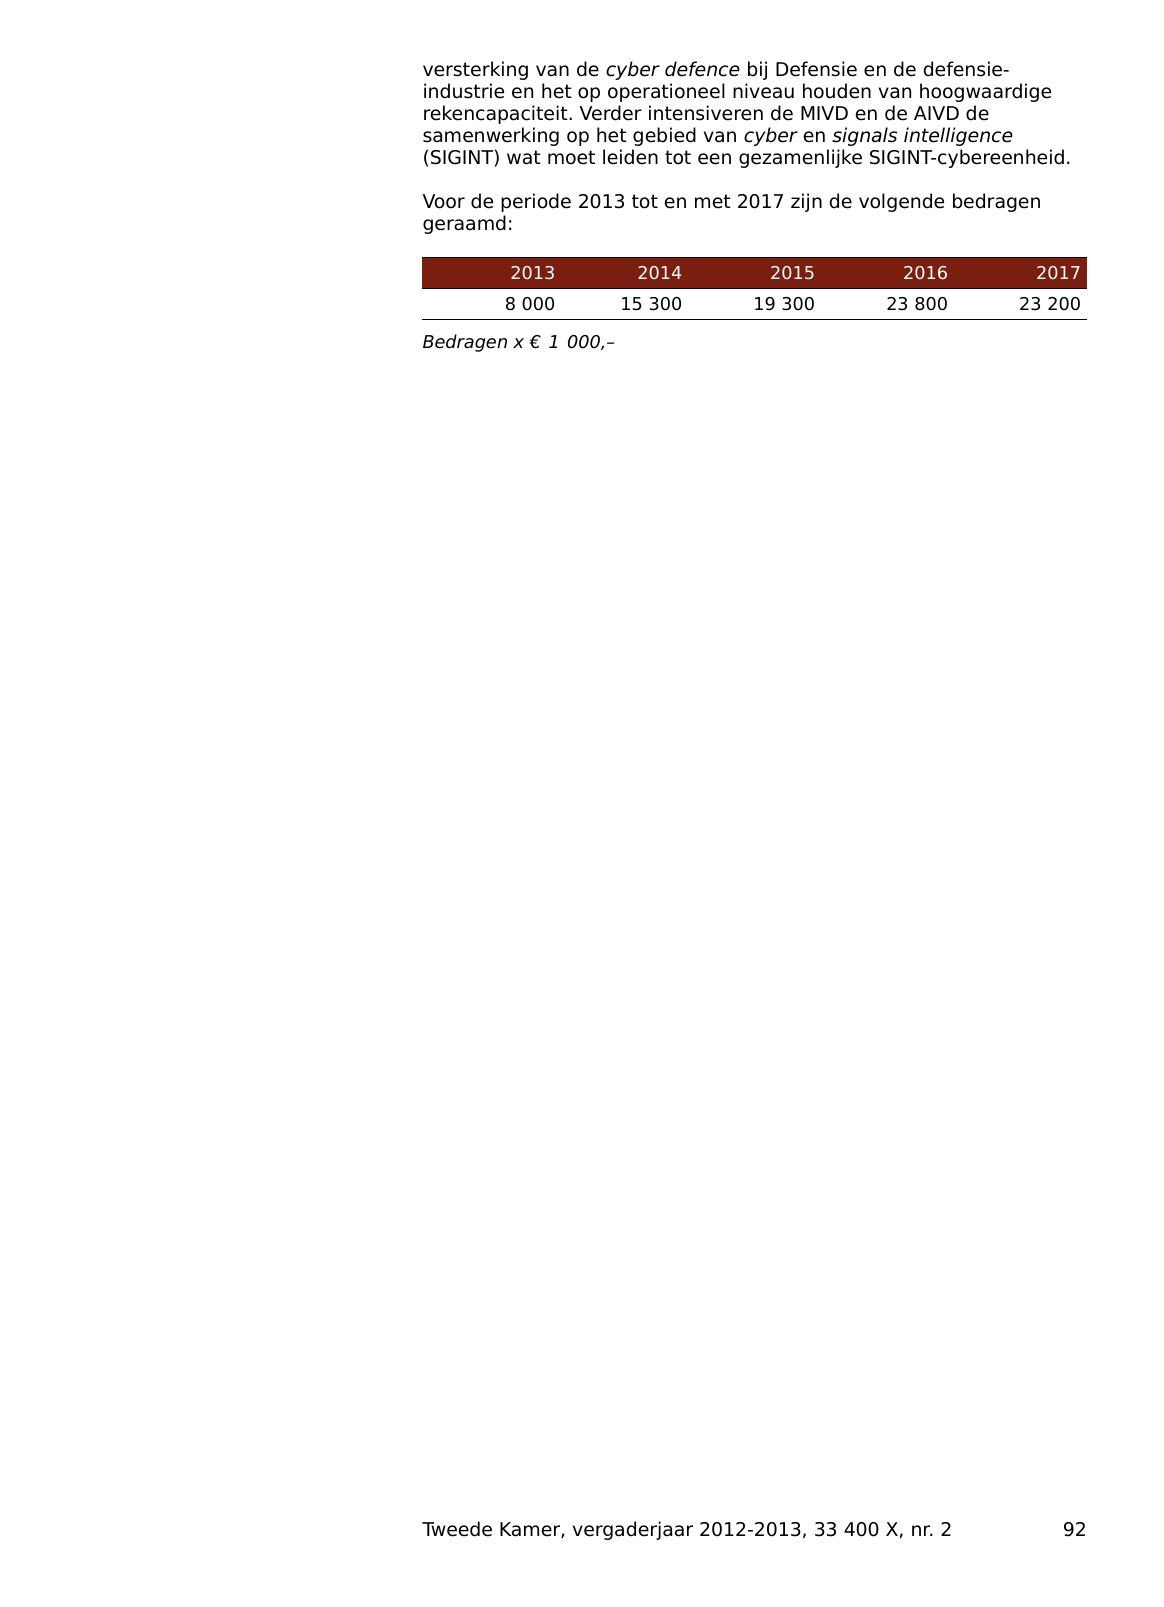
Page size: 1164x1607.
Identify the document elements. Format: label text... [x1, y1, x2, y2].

text Voor de periode 2013 tot en met 2017 zijn de volgende bedragen geraamd: [422, 191, 1087, 235]
table_cell 15 300 [555, 289, 688, 319]
table_header 2016 [821, 258, 954, 288]
table_cell 19 300 [688, 289, 821, 319]
table_cell 23 200 [954, 289, 1087, 319]
text versterking van de cyber defence bij Defensie en de defensie-industrie en het op operationeel niveau houden van hoogwaardige rekencapaciteit. Verder intensiveren de MIVD en de AIVD de samenwerking op het gebied van cyber en signals intelligence (SIGINT) wat moet leiden tot een gezamenlijke SIGINT-cybereenheid. [422, 59, 1087, 169]
table_cell 23 800 [821, 289, 954, 319]
table_header 2014 [555, 258, 688, 288]
table_header 2013 [422, 258, 555, 288]
table_cell 8 000 [422, 289, 555, 319]
table_header 2015 [688, 258, 821, 288]
table_header 2017 [954, 258, 1087, 288]
table_cell Bedragen x € 1 000,– [422, 320, 1087, 352]
